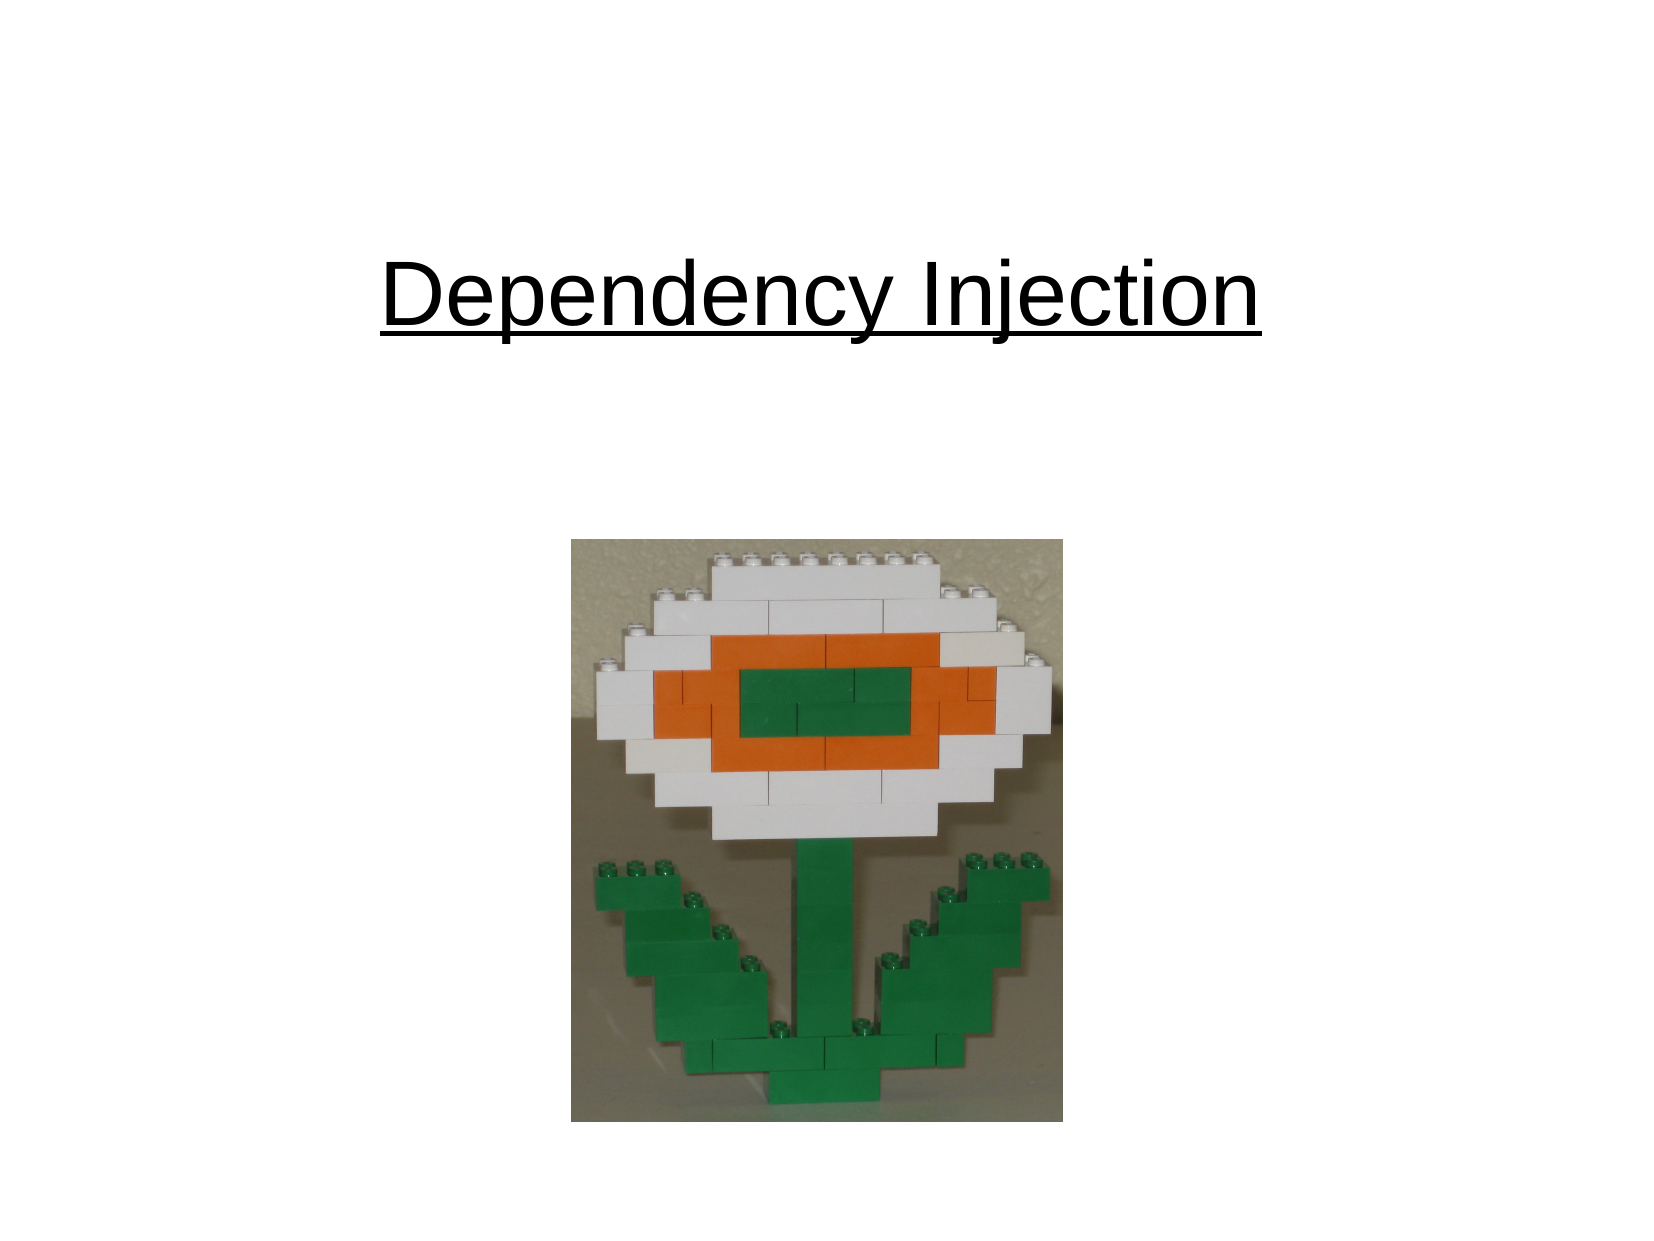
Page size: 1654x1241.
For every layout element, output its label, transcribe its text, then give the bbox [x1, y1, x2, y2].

picture [571, 539, 1063, 1123]
title Dependency Injection [76, 241, 1565, 449]
